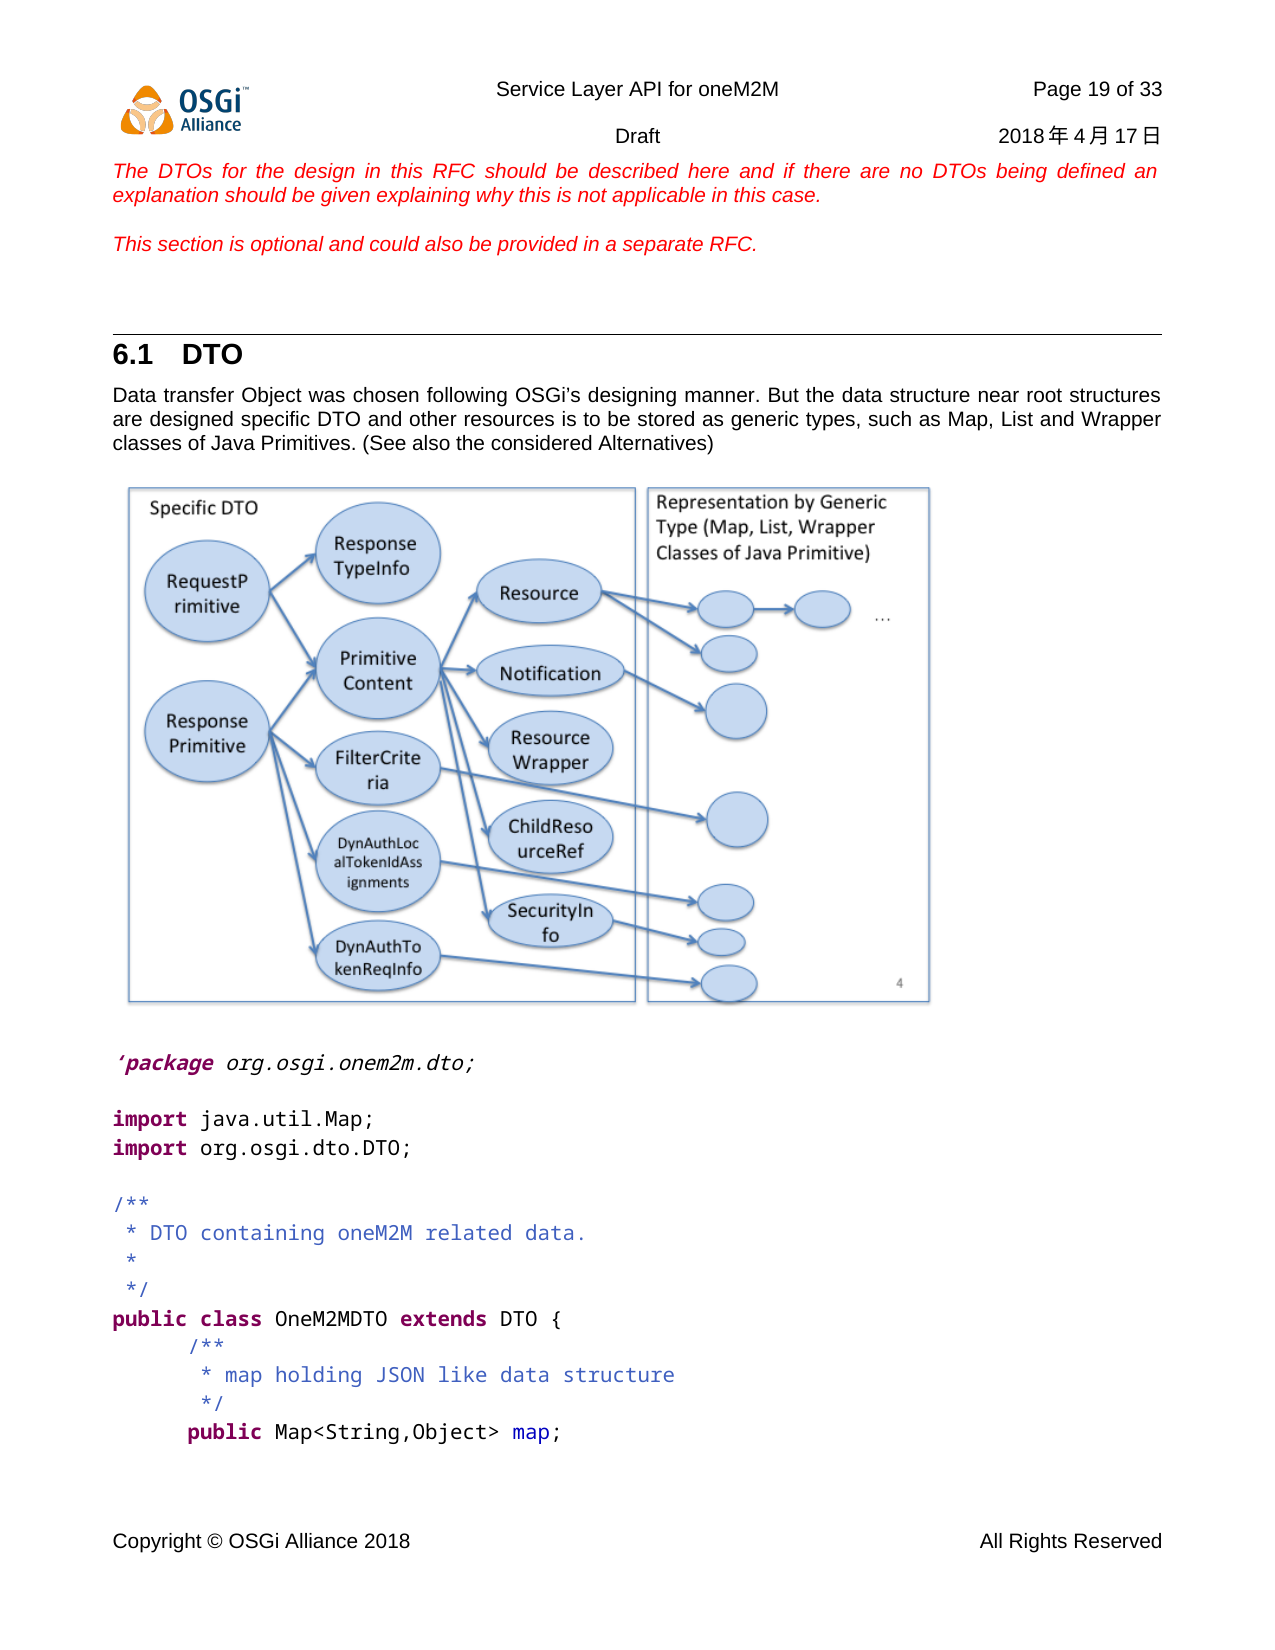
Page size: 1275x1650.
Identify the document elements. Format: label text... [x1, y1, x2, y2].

text public Map<String,Object> map; [112, 1417, 1162, 1446]
text * [112, 1247, 1162, 1275]
picture [112, 480, 940, 1007]
text */ [112, 1275, 1162, 1304]
text public class OneM2MDTO extends DTO { [112, 1304, 1162, 1332]
text import org.osgi.dto.DTO; [112, 1133, 1162, 1161]
picture [113, 78, 257, 142]
text * map holding JSON like data structure [112, 1361, 1162, 1389]
subtitle DTO [112, 335, 1162, 371]
text * DTO containing oneM2M related data. [112, 1218, 1162, 1247]
text The DTOs for the design in this RFC should be described here and if there are no DTOs being defined an explanation should be given explaining why this is not applicable in this case. [112, 159, 1162, 207]
text This section is optional and could also be provided in a separate RFC. [112, 232, 1162, 256]
text import java.util.Map; [112, 1104, 1162, 1133]
text Data transfer Object was chosen following OSGi’s designing manner. But the data structure near root structures are designed specific DTO and other resources is to be stored as generic types, such as Map, List and Wrapper classes of Java Primitives. (See also the considered Alternatives) [112, 383, 1162, 455]
text ‘package org.osgi.onem2m.dto; [112, 1048, 1162, 1076]
text */ [112, 1389, 1162, 1417]
text /** [112, 1190, 1162, 1218]
text /** [112, 1332, 1162, 1361]
